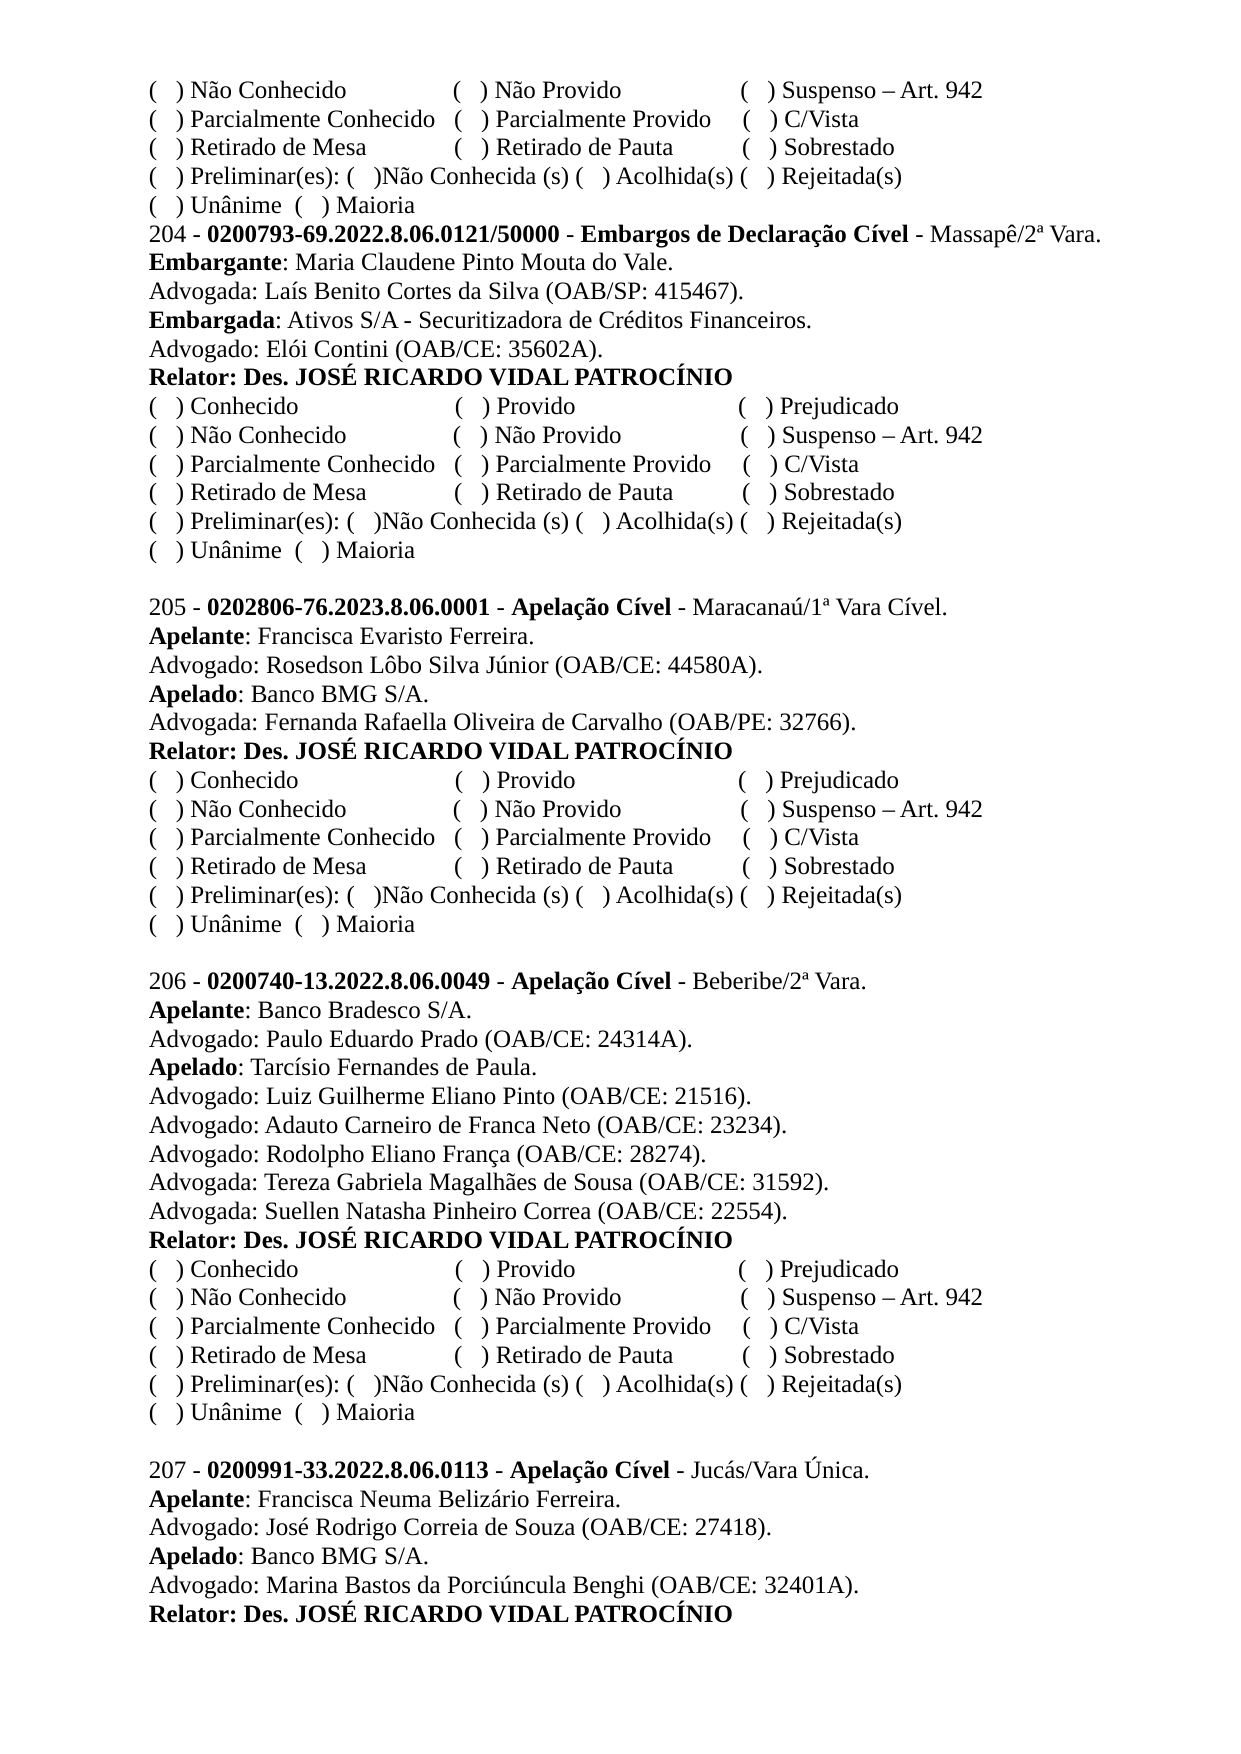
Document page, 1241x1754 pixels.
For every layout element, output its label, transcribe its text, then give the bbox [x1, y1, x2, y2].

text ( ) Unânime ( ) Maioria [148, 909, 1158, 937]
text 205 - 0202806-76.2023.8.06.0001 - Apelação Cível - Maracanaú/1ª Vara Cível. [148, 592, 1141, 621]
text Advogado: José Rodrigo Correia de Souza (OAB/CE: 27418). [148, 1512, 1141, 1541]
text ( ) Parcialmente Conhecido ( ) Parcialmente Provido ( ) C/Vista [148, 822, 1158, 851]
text Advogado: Rodolpho Eliano França (OAB/CE: 28274). [148, 1139, 1141, 1167]
text ( ) Preliminar(es): ( )Não Conhecida (s) ( ) Acolhida(s) ( ) Rejeitada(s) [148, 161, 1158, 190]
text ( ) Não Conhecido ( ) Não Provido ( ) Suspenso – Art. 942 [148, 1282, 1158, 1311]
text Advogado: Paulo Eduardo Prado (OAB/CE: 24314A). [148, 1024, 1141, 1052]
text Advogado: Adauto Carneiro de Franca Neto (OAB/CE: 23234). [148, 1110, 1141, 1139]
text Apelante: Francisca Evaristo Ferreira. [148, 621, 1141, 650]
text Advogada: Fernanda Rafaella Oliveira de Carvalho (OAB/PE: 32766). [148, 707, 1141, 736]
text Advogado: Elói Contini (OAB/CE: 35602A). [148, 334, 1141, 362]
text Relator: Des. JOSÉ RICARDO VIDAL PATROCÍNIO [148, 736, 1141, 765]
text ( ) Parcialmente Conhecido ( ) Parcialmente Provido ( ) C/Vista [148, 1311, 1158, 1340]
text Embargante: Maria Claudene Pinto Mouta do Vale. [148, 247, 1141, 276]
text ( ) Retirado de Mesa ( ) Retirado de Pauta ( ) Sobrestado [148, 477, 1158, 506]
text Relator: Des. JOSÉ RICARDO VIDAL PATROCÍNIO [148, 1599, 1141, 1627]
text ( ) Parcialmente Conhecido ( ) Parcialmente Provido ( ) C/Vista [148, 449, 1158, 477]
text Advogado: Marina Bastos da Porciúncula Benghi (OAB/CE: 32401A). [148, 1570, 1141, 1599]
text ( ) Parcialmente Conhecido ( ) Parcialmente Provido ( ) C/Vista [148, 104, 1158, 132]
text Apelado: Tarcísio Fernandes de Paula. [148, 1052, 1141, 1081]
text ( ) Unânime ( ) Maioria [148, 535, 1158, 564]
text Relator: Des. JOSÉ RICARDO VIDAL PATROCÍNIO [148, 1225, 1141, 1254]
text ( ) Preliminar(es): ( )Não Conhecida (s) ( ) Acolhida(s) ( ) Rejeitada(s) [148, 880, 1158, 909]
text Apelante: Banco Bradesco S/A. [148, 995, 1141, 1024]
text Advogado: Rosedson Lôbo Silva Júnior (OAB/CE: 44580A). [148, 650, 1141, 679]
text Advogada: Suellen Natasha Pinheiro Correa (OAB/CE: 22554). [148, 1196, 1141, 1225]
text 204 - 0200793-69.2022.8.06.0121/50000 - Embargos de Declaração Cível - Massapê/2ª Vara. [148, 219, 1141, 247]
text 207 - 0200991-33.2022.8.06.0113 - Apelação Cível - Jucás/Vara Única. [148, 1455, 1141, 1484]
text ( ) Preliminar(es): ( )Não Conhecida (s) ( ) Acolhida(s) ( ) Rejeitada(s) [148, 506, 1158, 535]
text Advogado: Luiz Guilherme Eliano Pinto (OAB/CE: 21516). [148, 1081, 1141, 1110]
text ( ) Conhecido ( ) Provido ( ) Prejudicado [148, 1254, 1141, 1282]
text ( ) Não Conhecido ( ) Não Provido ( ) Suspenso – Art. 942 [148, 420, 1158, 449]
text Advogada: Laís Benito Cortes da Silva (OAB/SP: 415467). [148, 276, 1141, 305]
text Advogada: Tereza Gabriela Magalhães de Sousa (OAB/CE: 31592). [148, 1167, 1141, 1196]
text ( ) Unânime ( ) Maioria [148, 1397, 1158, 1426]
text ( ) Retirado de Mesa ( ) Retirado de Pauta ( ) Sobrestado [148, 851, 1158, 880]
text Embargada: Ativos S/A - Securitizadora de Créditos Financeiros. [148, 305, 1141, 334]
text ( ) Conhecido ( ) Provido ( ) Prejudicado [148, 391, 1141, 420]
text ( ) Retirado de Mesa ( ) Retirado de Pauta ( ) Sobrestado [148, 132, 1158, 161]
text Relator: Des. JOSÉ RICARDO VIDAL PATROCÍNIO [148, 362, 1141, 391]
text 206 - 0200740-13.2022.8.06.0049 - Apelação Cível - Beberibe/2ª Vara. [148, 966, 1141, 995]
text ( ) Unânime ( ) Maioria [148, 190, 1158, 219]
text ( ) Retirado de Mesa ( ) Retirado de Pauta ( ) Sobrestado [148, 1340, 1158, 1369]
text ( ) Não Conhecido ( ) Não Provido ( ) Suspenso – Art. 942 [148, 75, 1158, 104]
text Apelado: Banco BMG S/A. [148, 679, 1141, 707]
text Apelante: Francisca Neuma Belizário Ferreira. [148, 1484, 1141, 1512]
text ( ) Conhecido ( ) Provido ( ) Prejudicado [148, 765, 1141, 794]
text Apelado: Banco BMG S/A. [148, 1541, 1141, 1570]
text ( ) Preliminar(es): ( )Não Conhecida (s) ( ) Acolhida(s) ( ) Rejeitada(s) [148, 1369, 1158, 1397]
text ( ) Não Conhecido ( ) Não Provido ( ) Suspenso – Art. 942 [148, 794, 1158, 822]
